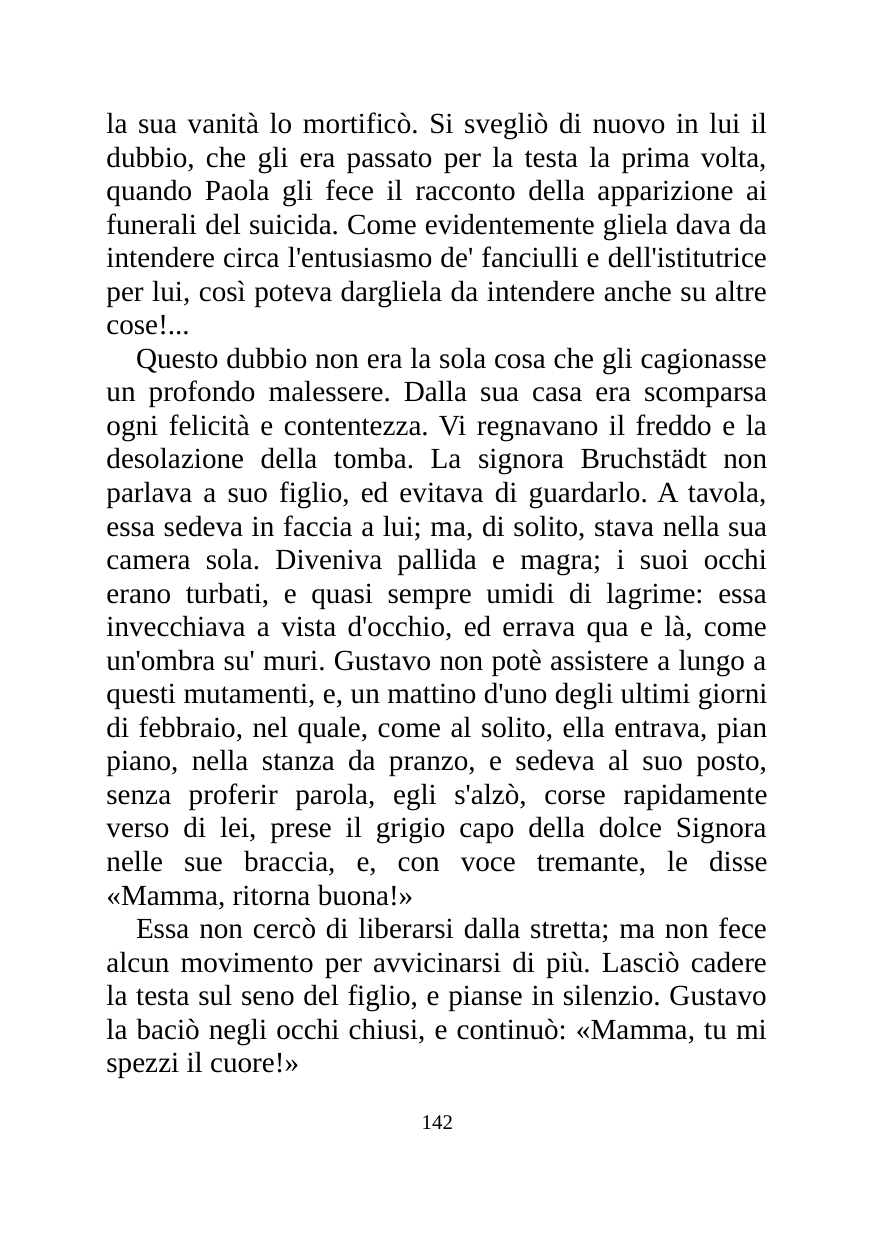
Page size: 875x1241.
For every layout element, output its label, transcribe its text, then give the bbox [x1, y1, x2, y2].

text la sua vanità lo mortificò. Si svegliò di nuovo in lui il dubbio, che gli era passato per la testa la prima volta, quando Paola gli fece il racconto della apparizione ai funerali del suicida. Come evidentemente gliela dava da intendere circa l'entusiasmo de' fanciulli e dell'istitutrice per lui, così poteva dargliela da intendere anche su altre cose!... [106, 106, 768, 341]
text Questo dubbio non era la sola cosa che gli cagionasse un profondo malessere. Dalla sua casa era scomparsa ogni felicità e contentezza. Vi regnavano il freddo e la desolazione della tomba. La signora Bruchstädt non parlava a suo figlio, ed evitava di guardarlo. A tavola, essa sedeva in faccia a lui; ma, di solito, stava nella sua camera sola. Diveniva pallida e magra; i suoi occhi erano turbati, e quasi sempre umidi di lagrime: essa invecchiava a vista d'occhio, ed errava qua e là, come un'ombra su' muri. Gustavo non potè assistere a lungo a questi mutamenti, e, un mattino d'uno degli ultimi giorni di febbraio, nel quale, come al solito, ella entrava, pian piano, nella stanza da pranzo, e sedeva al suo posto, senza proferir parola, egli s'alzò, corse rapidamente verso di lei, prese il grigio capo della dolce Signora nelle sue braccia, e, con voce tremante, le disse «Mamma, ritorna buona!» [106, 341, 768, 911]
text Essa non cercò di liberarsi dalla stretta; ma non fece alcun movimento per avvicinarsi di più. Lasciò cadere la testa sul seno del figlio, e pianse in silenzio. Gustavo la baciò negli occhi chiusi, e continuò: «Mamma, tu mi spezzi il cuore!» [106, 911, 768, 1079]
